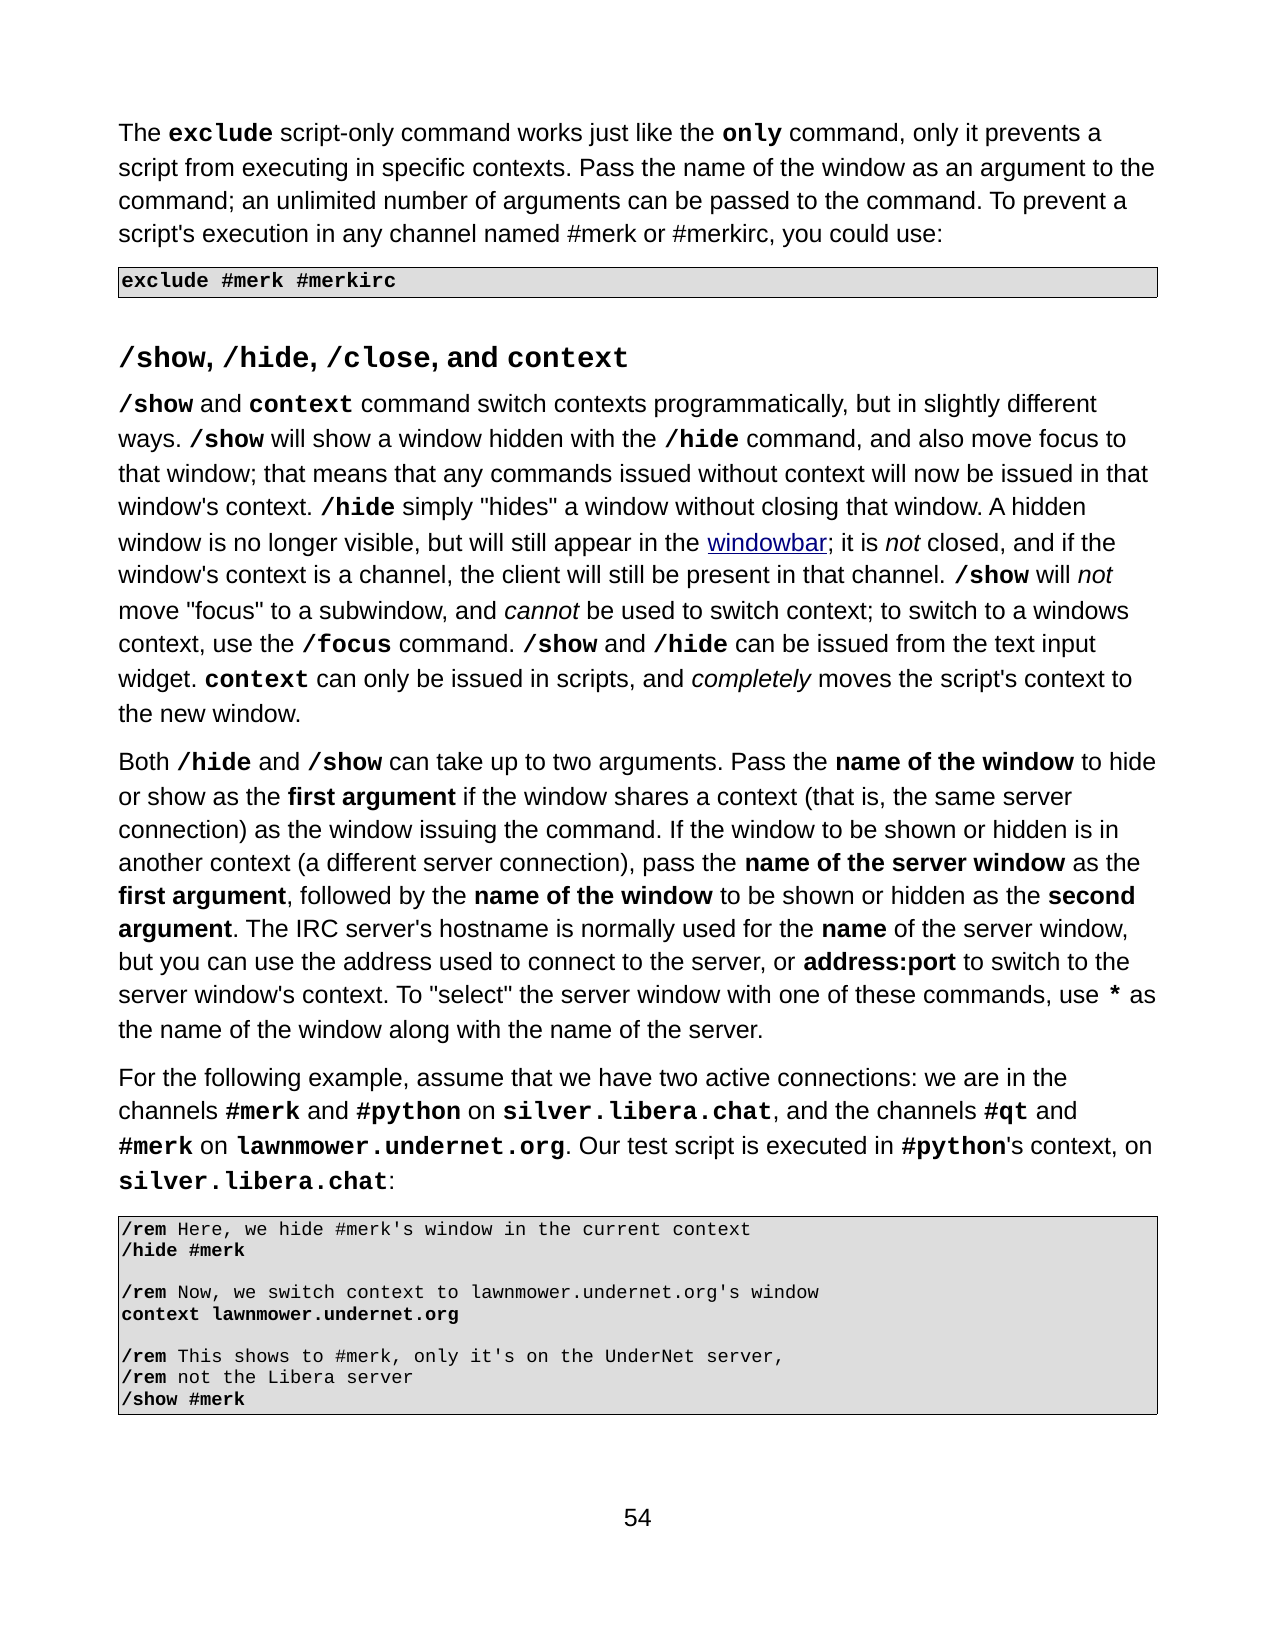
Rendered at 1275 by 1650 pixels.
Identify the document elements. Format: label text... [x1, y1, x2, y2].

text /show and context command switch contexts programmatically, but in slightly different ways. /show will show a window hidden with the /hide command, and also move focus to that window; that means that any commands issued without context will now be issued in that window's context. /hide simply "hides" a window without closing that window. A hidden window is no longer visible, but will still appear in the windowbar; it is not closed, and if the window's context is a channel, the client will still be present in that channel. /show will not move "focus" to a subwindow, and cannot be used to switch context; to switch to a windows context, use the /focus command. /show and /hide can be issued from the text input widget. context can only be issued in scripts, and completely moves the script's context to the new window. [118, 389, 1157, 728]
table_header /rem Here, we hide #merk's window in the current context /hide #merk /rem Now, we switch context to lawnmower.undernet.org's window context lawnmower.undernet.org /rem This shows to #merk, only it's on the UnderNet server, /rem not the Libera server /show #merk [119, 1217, 1157, 1414]
subtitle /show, /hide, /close, and context [118, 340, 1157, 376]
text Both /hide and /show can take up to two arguments. Pass the name of the window to hide or show as the first argument if the window shares a context (that is, the same server connection) as the window issuing the command. If the window to be shown or hidden is in another context (a different server connection), pass the name of the server window as the first argument, followed by the name of the window to be shown or hidden as the second argument. The IRC server's hostname is normally used for the name of the server window, but you can use the address used to connect to the server, or address:port to switch to the server window's context. To "select" the server window with one of these commands, use * as the name of the window along with the name of the server. [118, 747, 1157, 1044]
text The exclude script-only command works just like the only command, only it prevents a script from executing in specific contexts. Pass the name of the window as an argument to the command; an unlimited number of arguments can be passed to the command. To prevent a script's execution in any channel named #merk or #merkirc, you could use: [118, 118, 1157, 248]
table_header exclude #merk #merkirc [119, 268, 1157, 297]
text For the following example, assume that we have two active connections: we are in the channels #merk and #python on silver.libera.chat, and the channels #qt and #merk on lawnmower.undernet.org. Our test script is executed in #python's context, on silver.libera.chat: [118, 1063, 1157, 1197]
